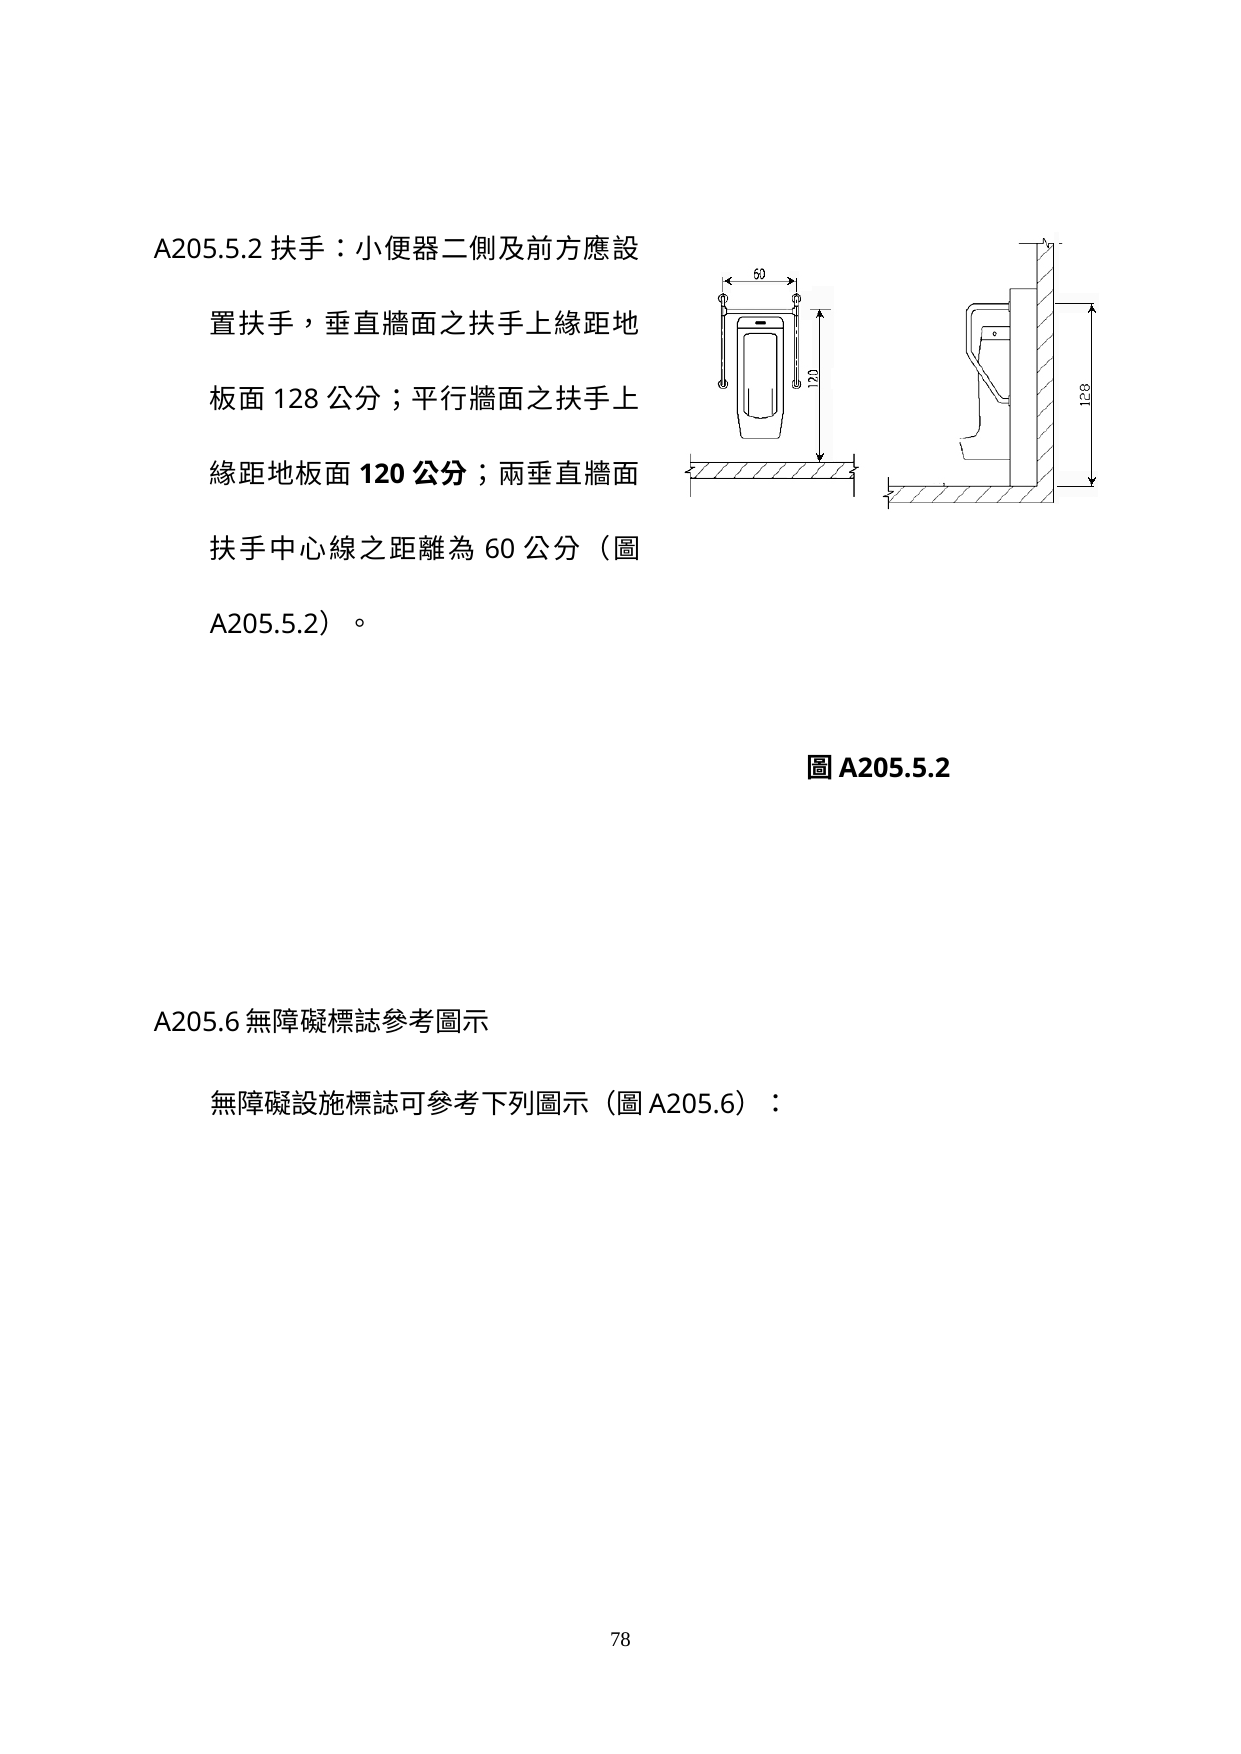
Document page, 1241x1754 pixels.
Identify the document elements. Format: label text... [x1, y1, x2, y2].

text 圖A205.5.2 [806, 746, 982, 786]
text A205.6無障礙標誌參考圖示 [153, 982, 727, 1057]
text 無障礙設施標誌可參考下列圖示（圖A205.6）： [210, 1064, 1087, 1139]
picture [678, 224, 1110, 517]
text A205.5.2扶手：小便器二側及前方應設置扶手，垂直牆面之扶手上緣距地板面128公分；平行牆面之扶手上緣距地板面120公分；兩垂直牆面扶手中心線之距離為60公分（圖A205.5.2）。 [153, 209, 640, 659]
